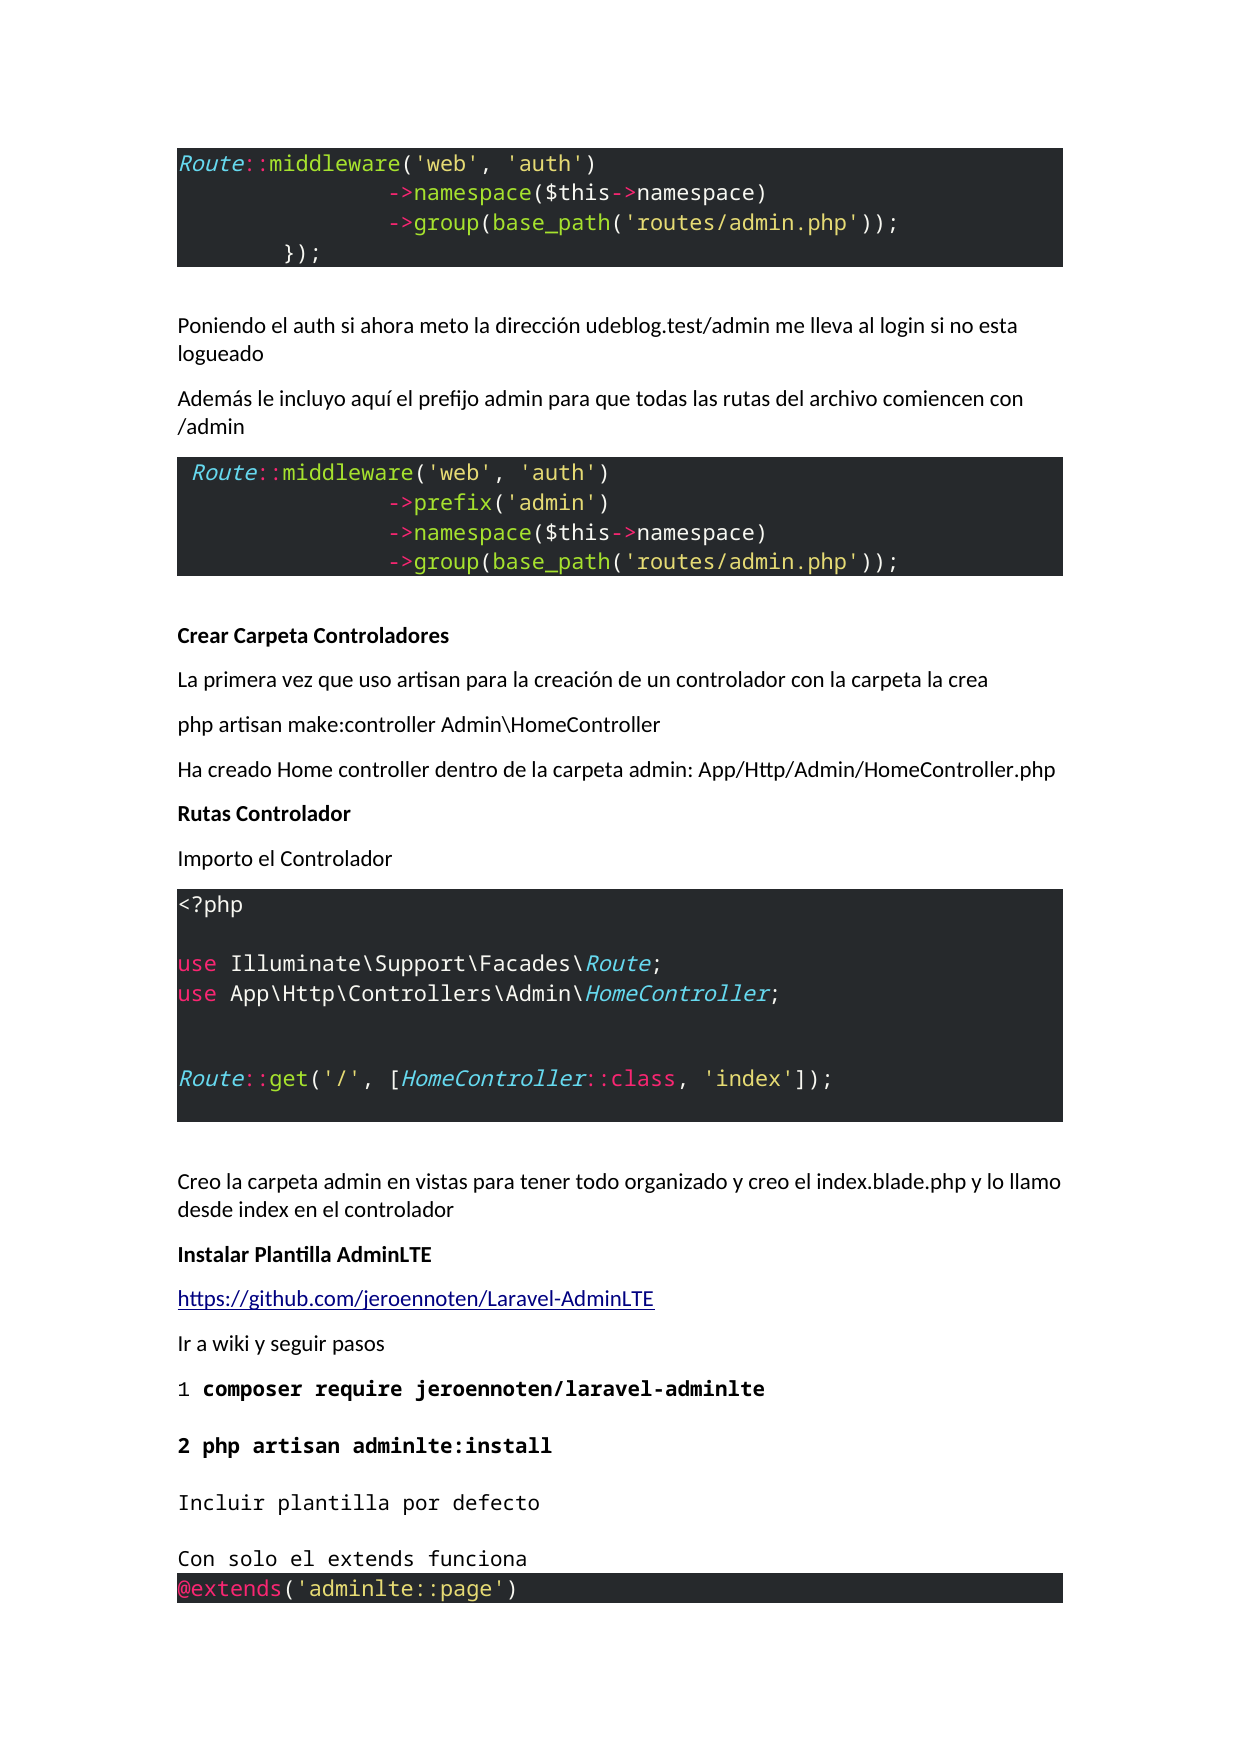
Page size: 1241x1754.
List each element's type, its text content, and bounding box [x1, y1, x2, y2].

text Además le incluyo aquí el prefijo admin para que todas las rutas del archivo comiencen con /admin [177, 384, 1063, 440]
text ->group(base_path('routes/admin.php')); [177, 207, 1063, 237]
text Importo el Controlador [177, 844, 1063, 872]
text @extends('adminlte::page') [177, 1573, 1063, 1603]
text Crear Carpeta Controladores [177, 621, 1063, 649]
text La primera vez que uso artisan para la creación de un controlador con la carpeta la crea [177, 665, 1063, 693]
text ->namespace($this->namespace) [177, 177, 1063, 207]
text use App\Http\Controllers\Admin\HomeController; [177, 978, 1063, 1008]
text Ha creado Home controller dentro de la carpeta admin: App/Http/Admin/HomeController.php [177, 755, 1063, 783]
text Route::middleware('web', 'auth') [177, 457, 1063, 487]
text Ir a wiki y seguir pasos [177, 1329, 1063, 1357]
text Creo la carpeta admin en vistas para tener todo organizado y creo el index.blade.php y lo llamo desde index en el controlador [177, 1167, 1063, 1223]
text https://github.com/jeroennoten/Laravel-AdminLTE [177, 1284, 1063, 1312]
text Rutas Controlador [177, 799, 1063, 827]
text 2 php artisan adminlte:install [177, 1431, 1063, 1459]
text php artisan make:controller Admin\HomeController [177, 710, 1063, 738]
text Incluir plantilla por defecto [177, 1488, 1063, 1516]
text ->group(base_path('routes/admin.php')); [177, 546, 1063, 576]
text ->namespace($this->namespace) [177, 516, 1063, 546]
text Route::get('/', [HomeController::class, 'index']); [177, 1063, 1063, 1093]
text ->prefix('admin') [177, 487, 1063, 516]
text }); [177, 237, 1063, 267]
text Poniendo el auth si ahora meto la dirección udeblog.test/admin me lleva al login si no esta logueado [177, 311, 1063, 367]
text <?php [177, 889, 1063, 919]
text use Illuminate\Support\Facades\Route; [177, 948, 1063, 978]
text Con solo el extends funciona [177, 1544, 1063, 1573]
text Route::middleware('web', 'auth') [177, 148, 1063, 177]
text 1 composer require jeroennoten/laravel-adminlte [177, 1374, 1063, 1402]
text Instalar Plantilla AdminLTE [177, 1240, 1063, 1268]
